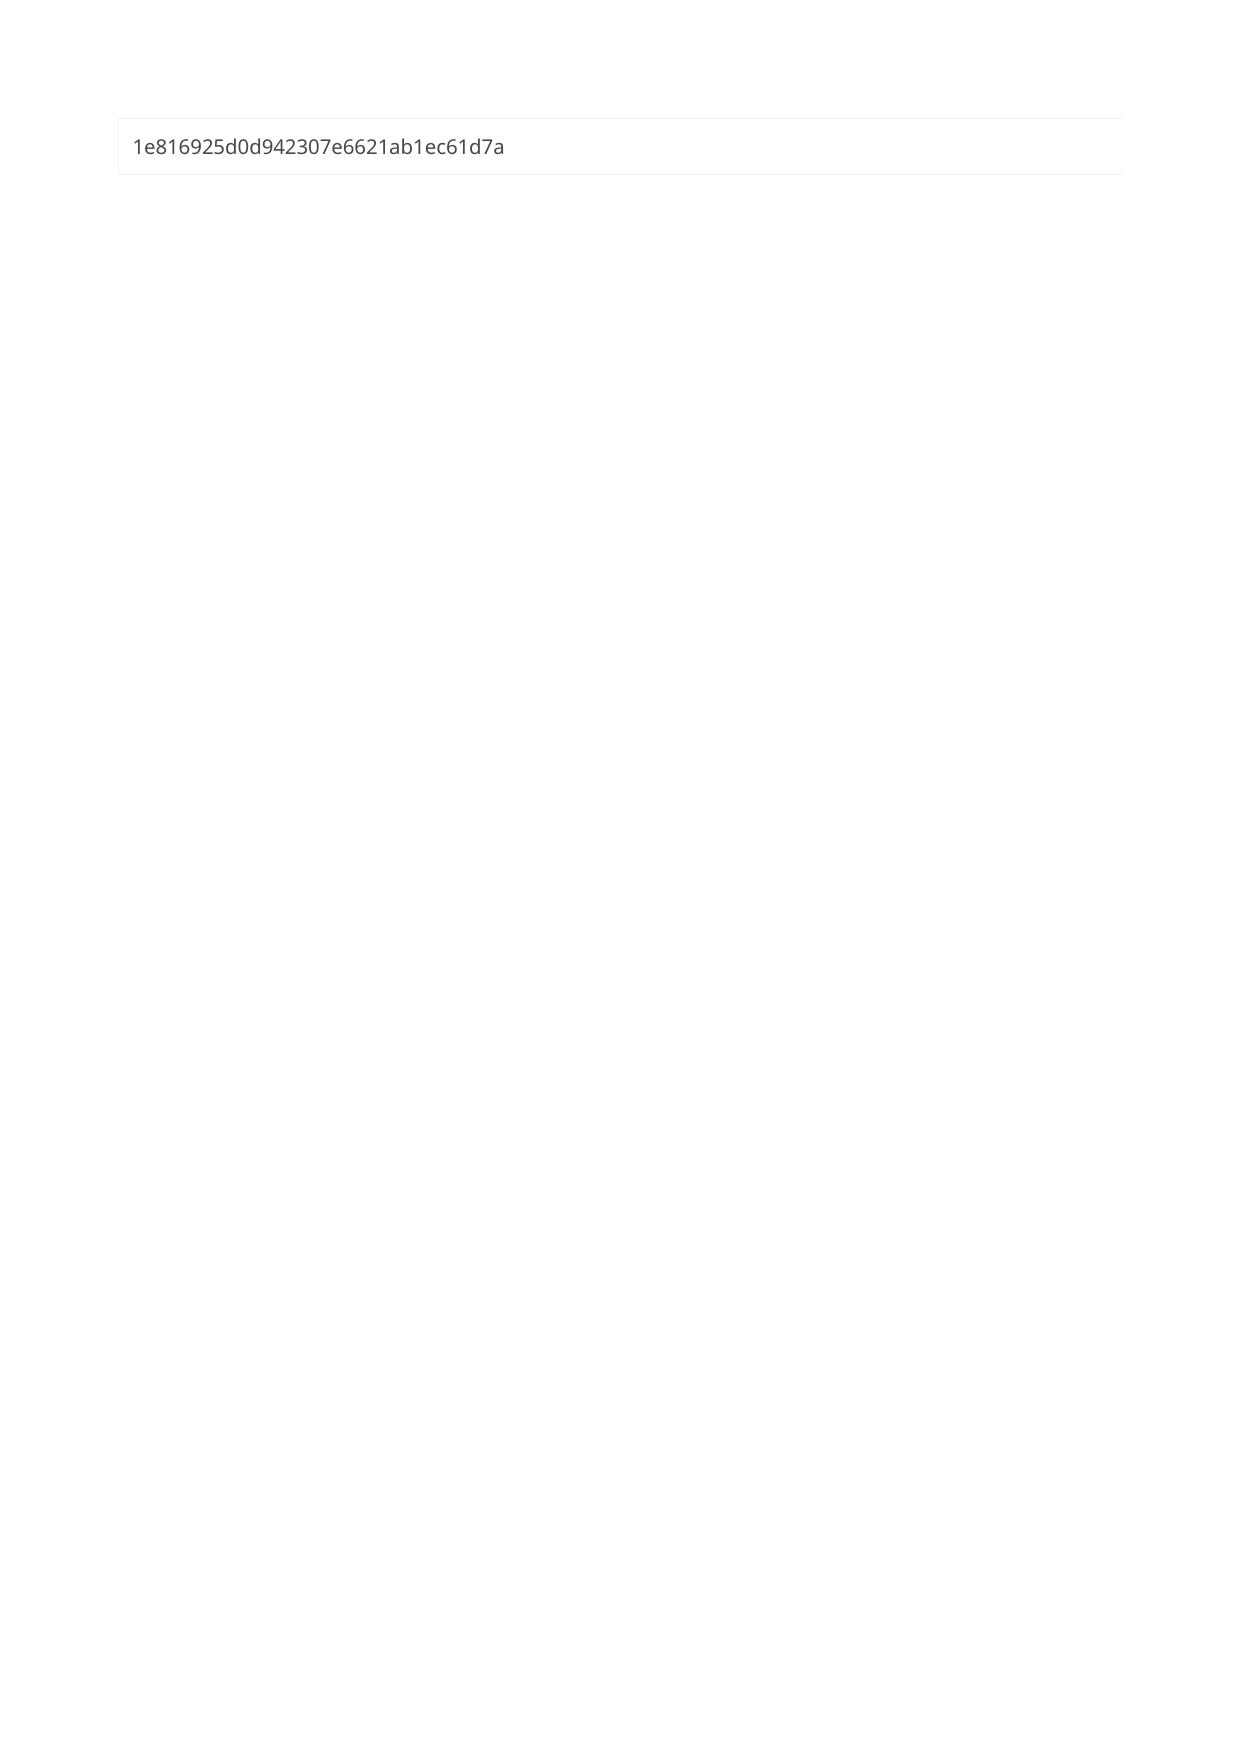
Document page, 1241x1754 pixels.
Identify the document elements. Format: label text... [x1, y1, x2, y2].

text 1e816925d0d942307e6621ab1ec61d7a [119, 119, 1122, 174]
